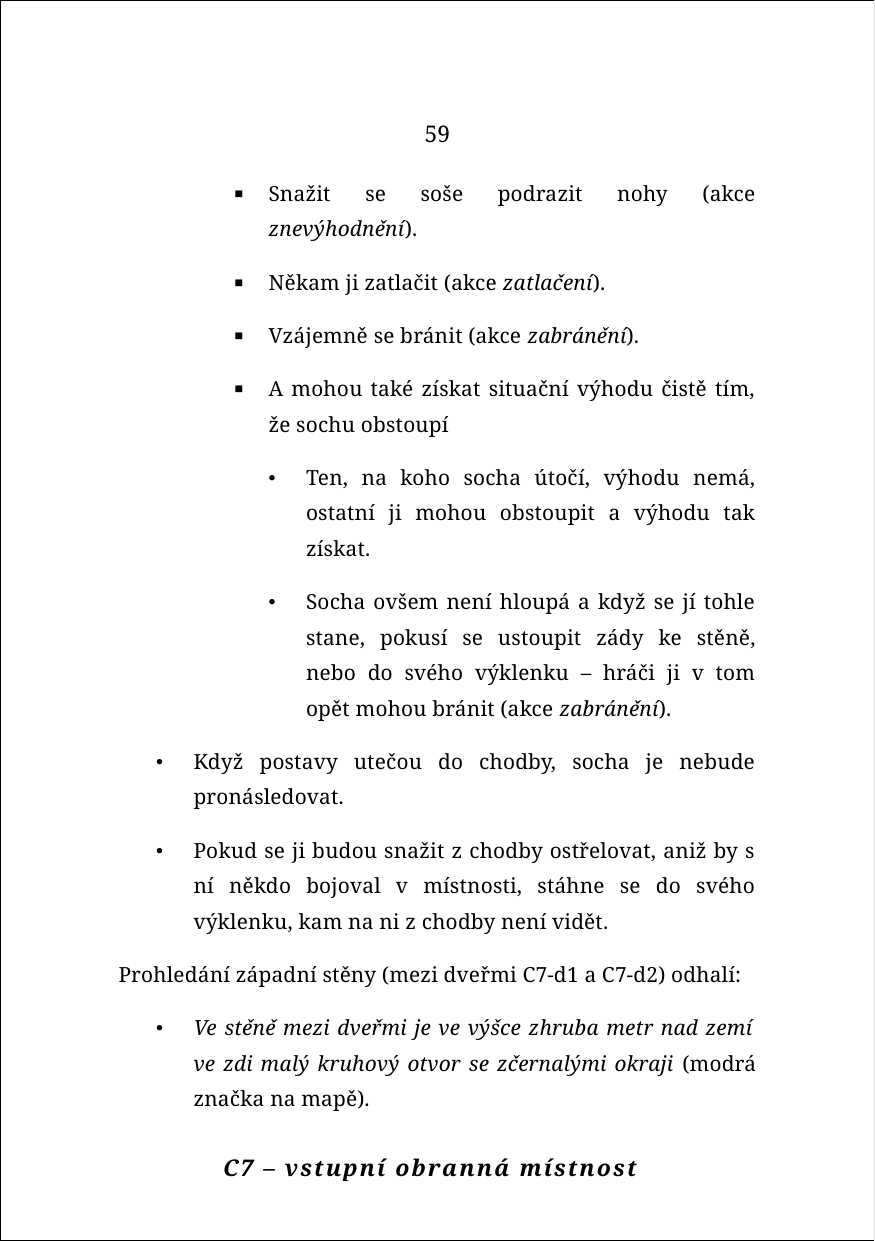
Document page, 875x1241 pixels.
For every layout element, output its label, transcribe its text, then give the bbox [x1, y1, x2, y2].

list Pokud se ji budou snažit z chodby ostřelovat, aniž by s ní někdo bojoval v místnosti, stáhne se do svého výklenku, kam na ni z chodby není vidět. [156, 836, 756, 935]
list Někam ji zatlačit (akce zatlačení). [231, 268, 756, 296]
list Vzájemně se bránit (akce zabránění). [231, 321, 756, 349]
text Prohledání západní stěny (mezi dveřmi C7-d1 a C7-d2) odhalí: [118, 960, 756, 988]
list Snažit se soše podrazit nohy (akce znevýhodnění). [231, 179, 756, 243]
list Ve stěně mezi dveřmi je ve výšce zhruba metr nad zemí ve zdi malý kruhový otvor se zčernalými okraji (modrá značka na mapě). [156, 1013, 756, 1113]
list Když postavy utečou do chodby, socha je nebude pronásledovat. [156, 747, 756, 811]
list A mohou také získat situační výhodu čistě tím, že sochu obstoupí [231, 374, 756, 438]
list Ten, na koho socha útočí, výhodu nemá, ostatní ji mohou obstoupit a výhodu tak získat. [268, 463, 756, 562]
list Socha ovšem není hloupá a když se jí tohle stane, pokusí se ustoupit zády ke stěně, nebo do svého výklenku – hráči ji v tom opět mohou bránit (akce zabránění). [268, 587, 756, 722]
